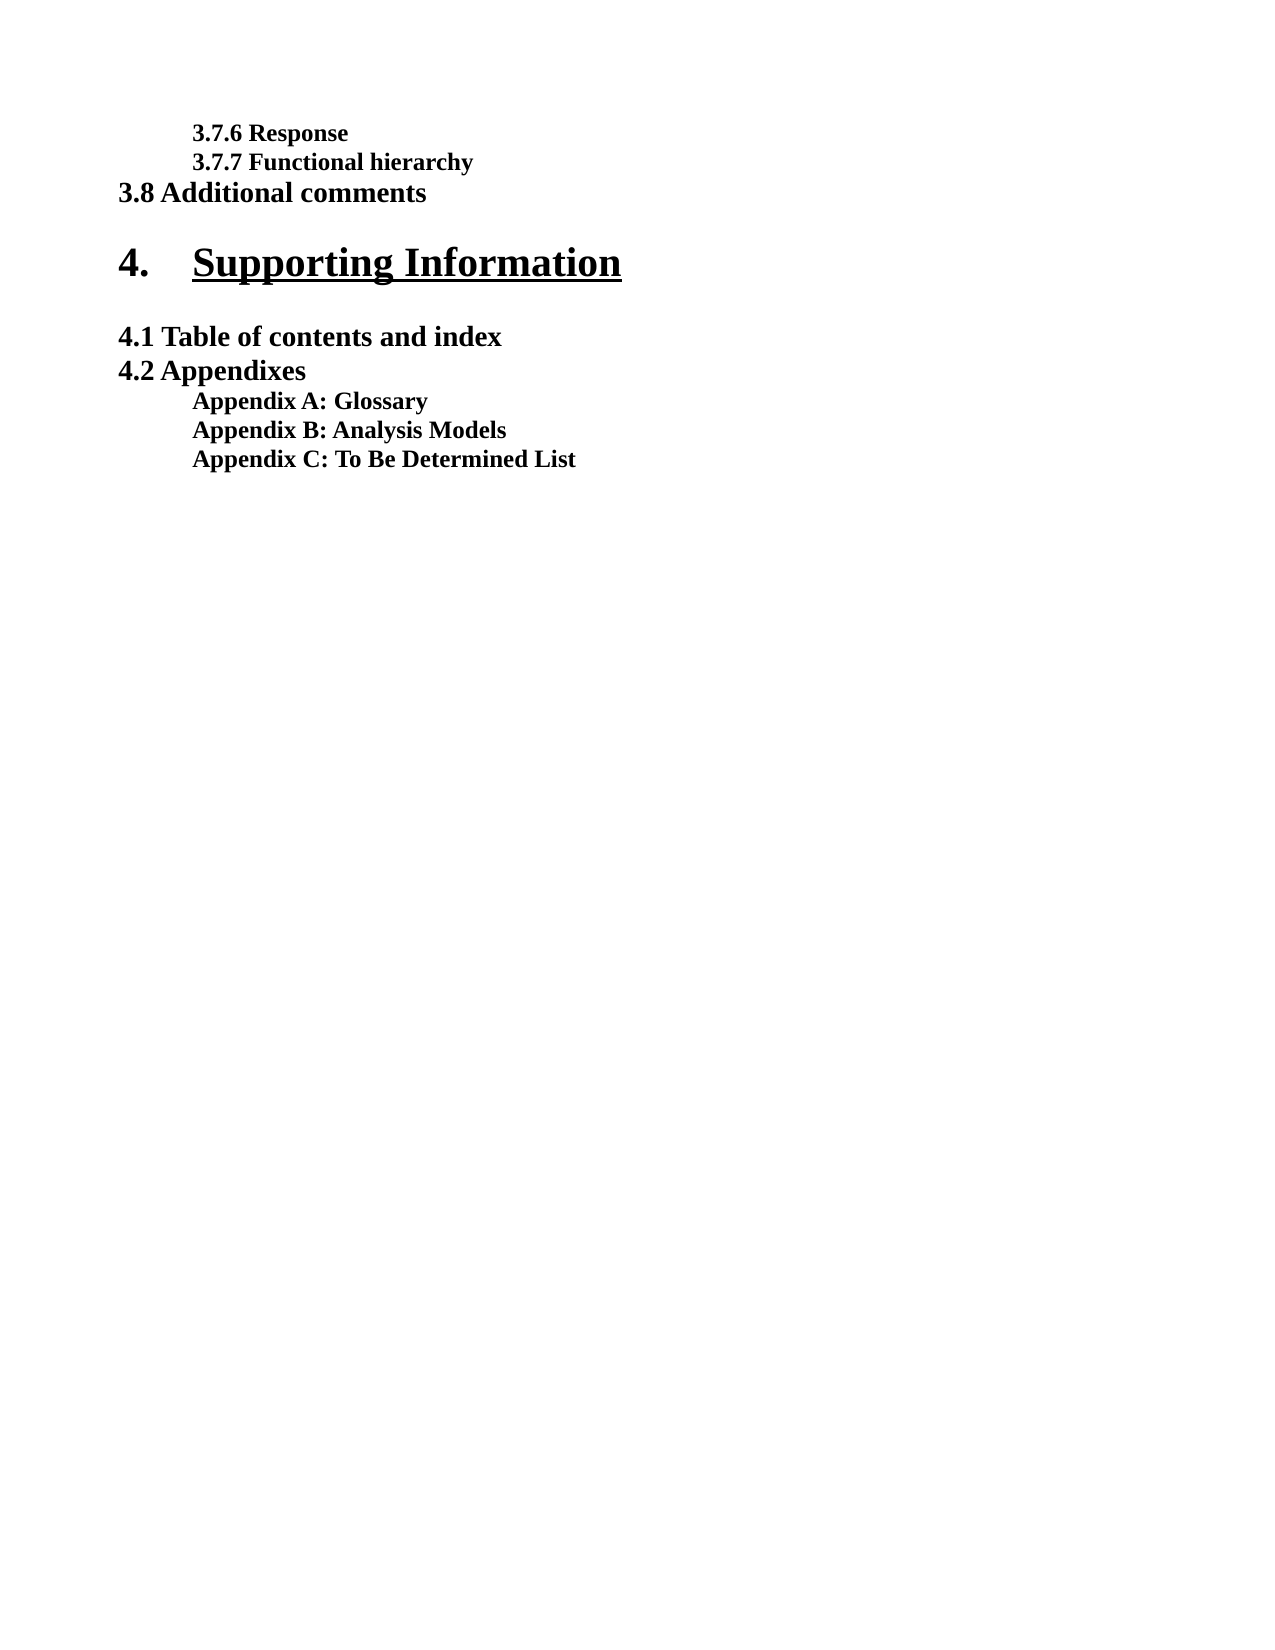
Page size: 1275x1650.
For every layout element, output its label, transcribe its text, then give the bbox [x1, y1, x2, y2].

text Appendix C: To Be Determined List [118, 444, 1157, 473]
text Appendix B: Analysis Models [118, 415, 1157, 444]
text 3.8 Additional comments [118, 176, 1157, 209]
text 4. Supporting Information [118, 238, 1157, 286]
text 3.7.6 Response [118, 118, 1157, 147]
text Appendix A: Glossary [118, 386, 1157, 415]
text 4.1 Table of contents and index [118, 319, 1157, 353]
text 4.2 Appendixes [118, 353, 1157, 386]
text 3.7.7 Functional hierarchy [118, 147, 1157, 176]
